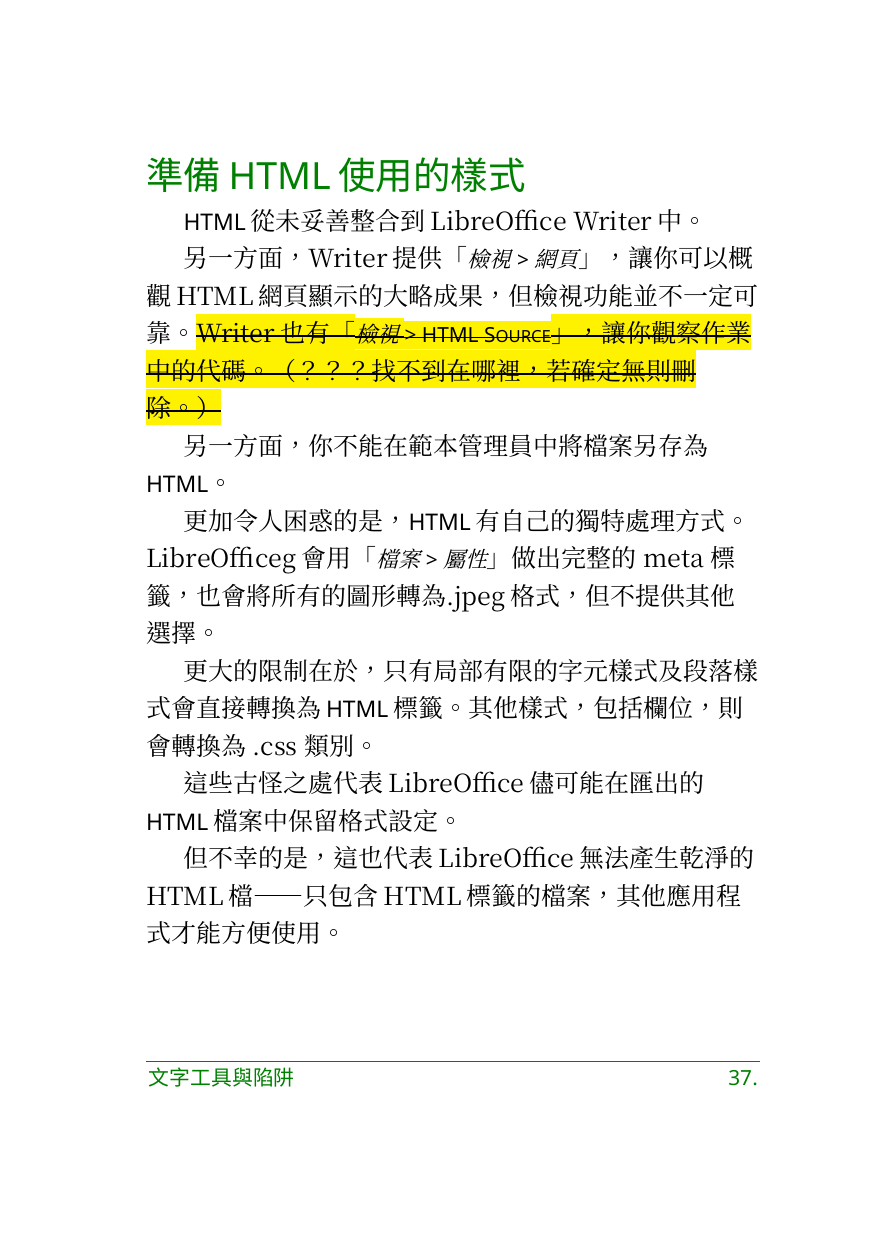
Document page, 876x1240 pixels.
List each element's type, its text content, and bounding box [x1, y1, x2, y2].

text 另一方面，Writer提供「檢視 > 網頁」，讓你可以概觀HTML網頁顯示的大略成果，但檢視功能並不一定可靠。Writer也有「檢視 > HTML Source」，讓你觀察作業中的代碼。（？？？找不到在哪裡，若確定無則刪除。） [146, 238, 760, 425]
text HTML從未妥善整合到LibreOffice Writer中。 [146, 200, 760, 238]
subtitle 準備HTML使用的樣式 [146, 146, 760, 200]
text 但不幸的是，這也代表LibreOffice無法產生乾淨的HTML檔——只包含HTML標籤的檔案，其他應用程式才能方便使用。 [146, 838, 760, 950]
text 更加令人困惑的是，HTML有自己的獨特處理方式。LibreOfficeg會用「檔案 > 屬性」做出完整的 meta 標籤，也會將所有的圖形轉為.jpeg格式，但不提供其他選擇。 [146, 500, 760, 650]
text 另一方面，你不能在範本管理員中將檔案另存為HTML。 [146, 425, 760, 500]
text 這些古怪之處代表LibreOffice儘可能在匯出的HTML檔案中保留格式設定。 [146, 763, 760, 838]
text 更大的限制在於，只有局部有限的字元樣式及段落樣式會直接轉換為HTML標籤。其他樣式，包括欄位，則會轉換為 .css 類別。 [146, 650, 760, 763]
